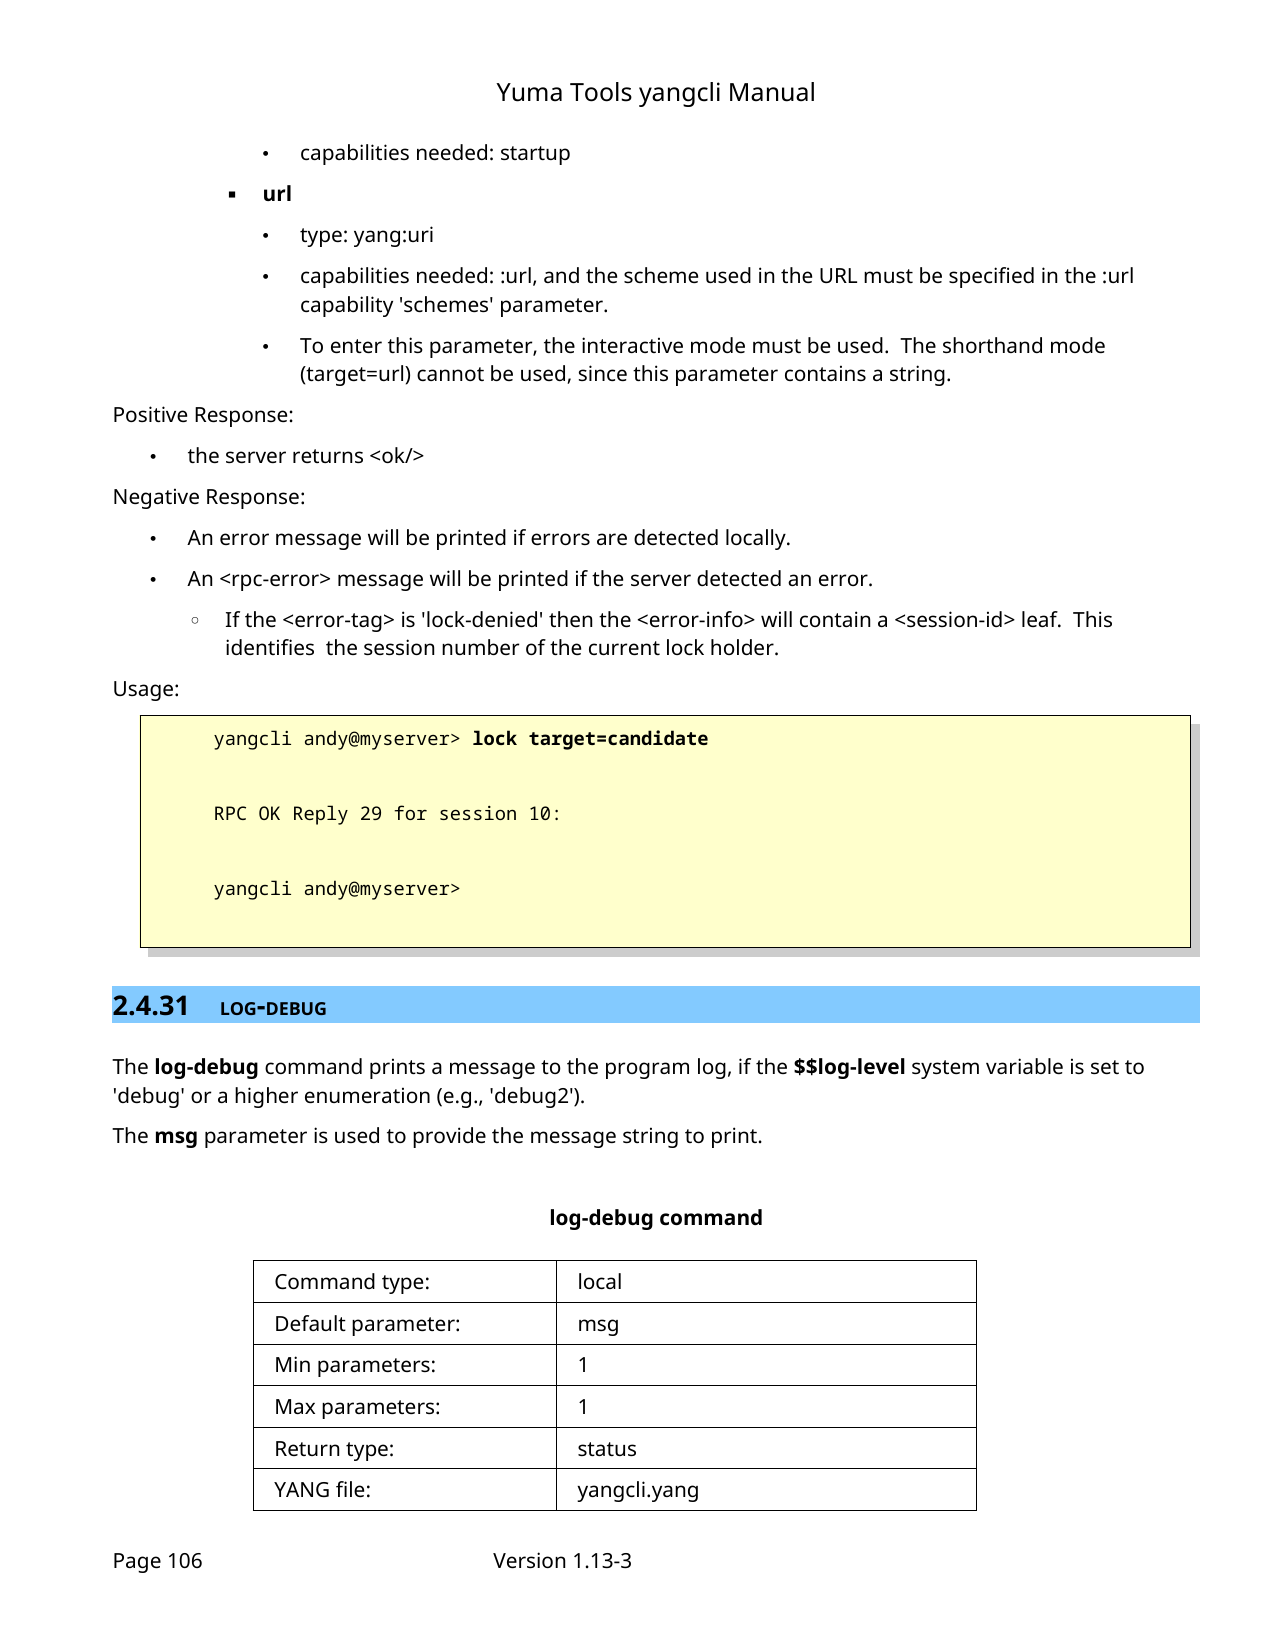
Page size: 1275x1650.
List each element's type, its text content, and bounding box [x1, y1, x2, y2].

subtitle log-debug [112, 986, 1200, 1023]
table_header Command type: [254, 1261, 556, 1302]
text yangcli andy@myserver> [141, 865, 1190, 901]
text RPC OK Reply 29 for session 10: [141, 790, 1190, 826]
text The msg parameter is used to provide the message string to print. [112, 1122, 1200, 1150]
table_cell Max parameters: [254, 1386, 556, 1427]
list the server returns <ok/> [150, 441, 1200, 469]
list An error message will be printed if errors are detected locally. [150, 523, 1200, 551]
table_cell 1 [557, 1345, 976, 1385]
table_cell 1 [557, 1386, 976, 1427]
table_cell Return type: [254, 1428, 556, 1468]
table_cell status [557, 1428, 976, 1468]
list type: yang:uri [262, 220, 1200, 249]
text Usage: [112, 674, 1200, 703]
text yangcli andy@myserver> lock target=candidate [141, 716, 1190, 751]
text Negative Response: [112, 482, 1200, 510]
list url [225, 179, 1200, 208]
list capabilities needed: startup [262, 138, 1200, 167]
table_header local [557, 1261, 976, 1302]
table_cell Default parameter: [254, 1303, 556, 1343]
list An <rpc-error> message will be printed if the server detected an error. [150, 564, 1200, 592]
text The log-debug command prints a message to the program log, if the $$log-level system variable is set to 'debug' or a higher enumeration (e.g., 'debug2'). [112, 1052, 1200, 1109]
table_cell yangcli.yang [557, 1469, 976, 1510]
table_cell msg [557, 1303, 976, 1343]
table_cell YANG file: [254, 1469, 556, 1510]
list capabilities needed: :url, and the scheme used in the URL must be specified in the :url capability 'schemes' parameter. [262, 261, 1200, 318]
table_cell Min parameters: [254, 1345, 556, 1385]
subtitle log-debug command [127, 1203, 1185, 1232]
list If the <error-tag> is 'lock-denied' then the <error-info> will contain a <session-id> leaf. This identifies the session number of the current lock holder. [187, 605, 1200, 662]
text Positive Response: [112, 400, 1200, 428]
list To enter this parameter, the interactive mode must be used. The shorthand mode (target=url) cannot be used, since this parameter contains a string. [262, 331, 1200, 388]
